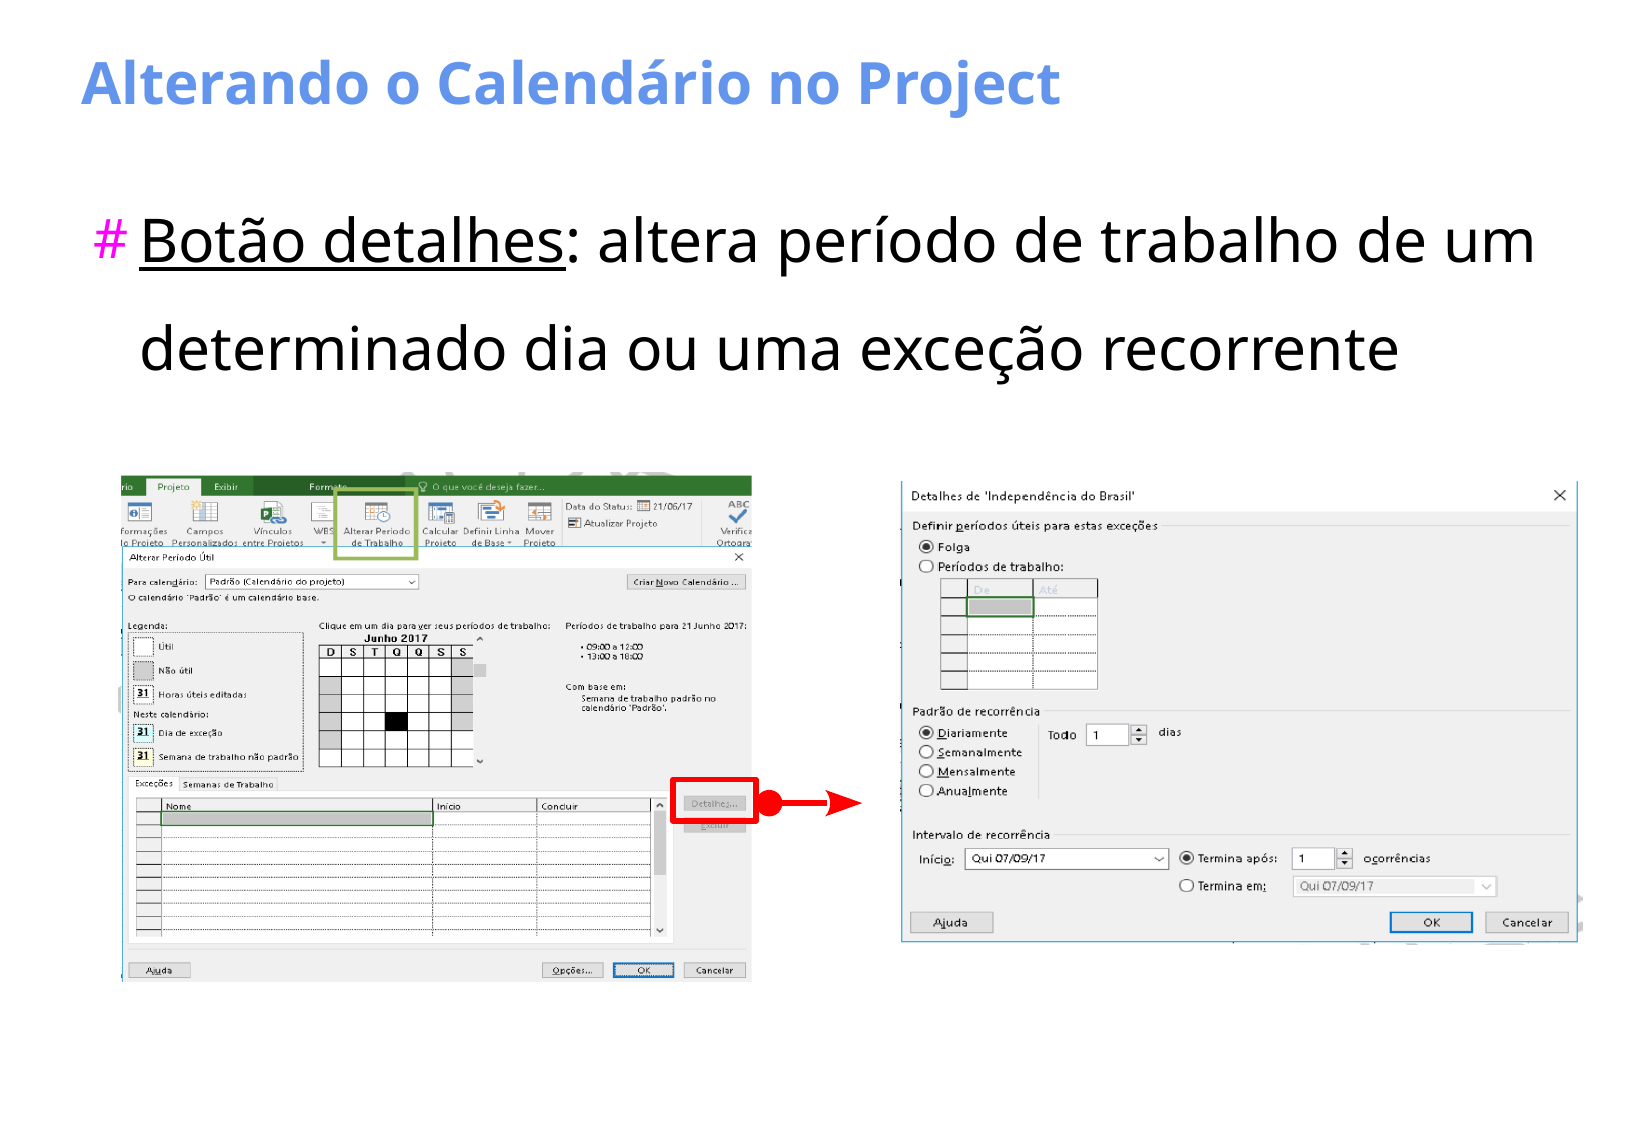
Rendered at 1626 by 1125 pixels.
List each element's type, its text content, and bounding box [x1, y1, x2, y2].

picture [896, 475, 1583, 945]
title Alterando o Calendário no Project [81, 44, 1544, 119]
picture [676, 782, 753, 818]
list Botão detalhes: altera período de trabalho de um determinado dia ou uma exceção recorrente [81, 165, 1544, 1016]
picture [118, 472, 756, 985]
